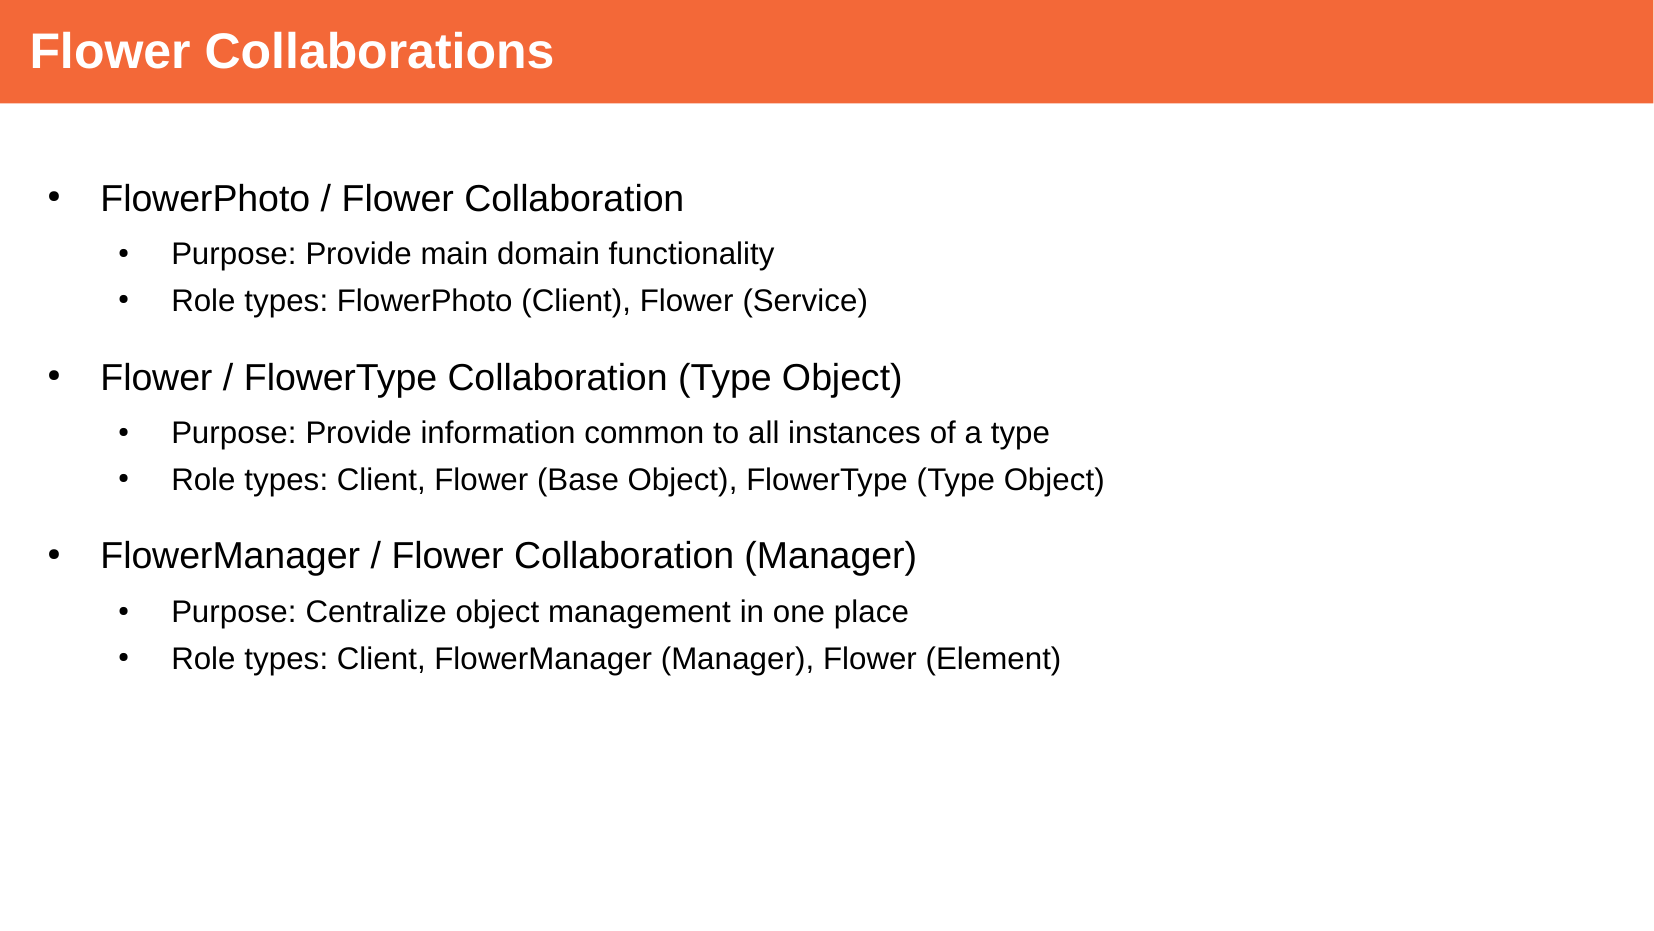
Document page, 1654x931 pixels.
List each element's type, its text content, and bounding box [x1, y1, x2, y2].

title Flower Collaborations [0, 0, 1654, 104]
list FlowerPhoto / Flower Collaboration Purpose: Provide main domain functionality Role types: FlowerPhoto (Client), Flower (Service) Flower / FlowerType Collaboration (Type Object) Purpose: Provide information common to all instances of a type Role types: Client, Flower (Base Object), FlowerType (Type Object) FlowerManager / Flower Collaboration (Manager) Purpose: Centralize object management in one place Role types: Client, FlowerManager (Manager), Flower (Element) [29, 177, 1625, 931]
